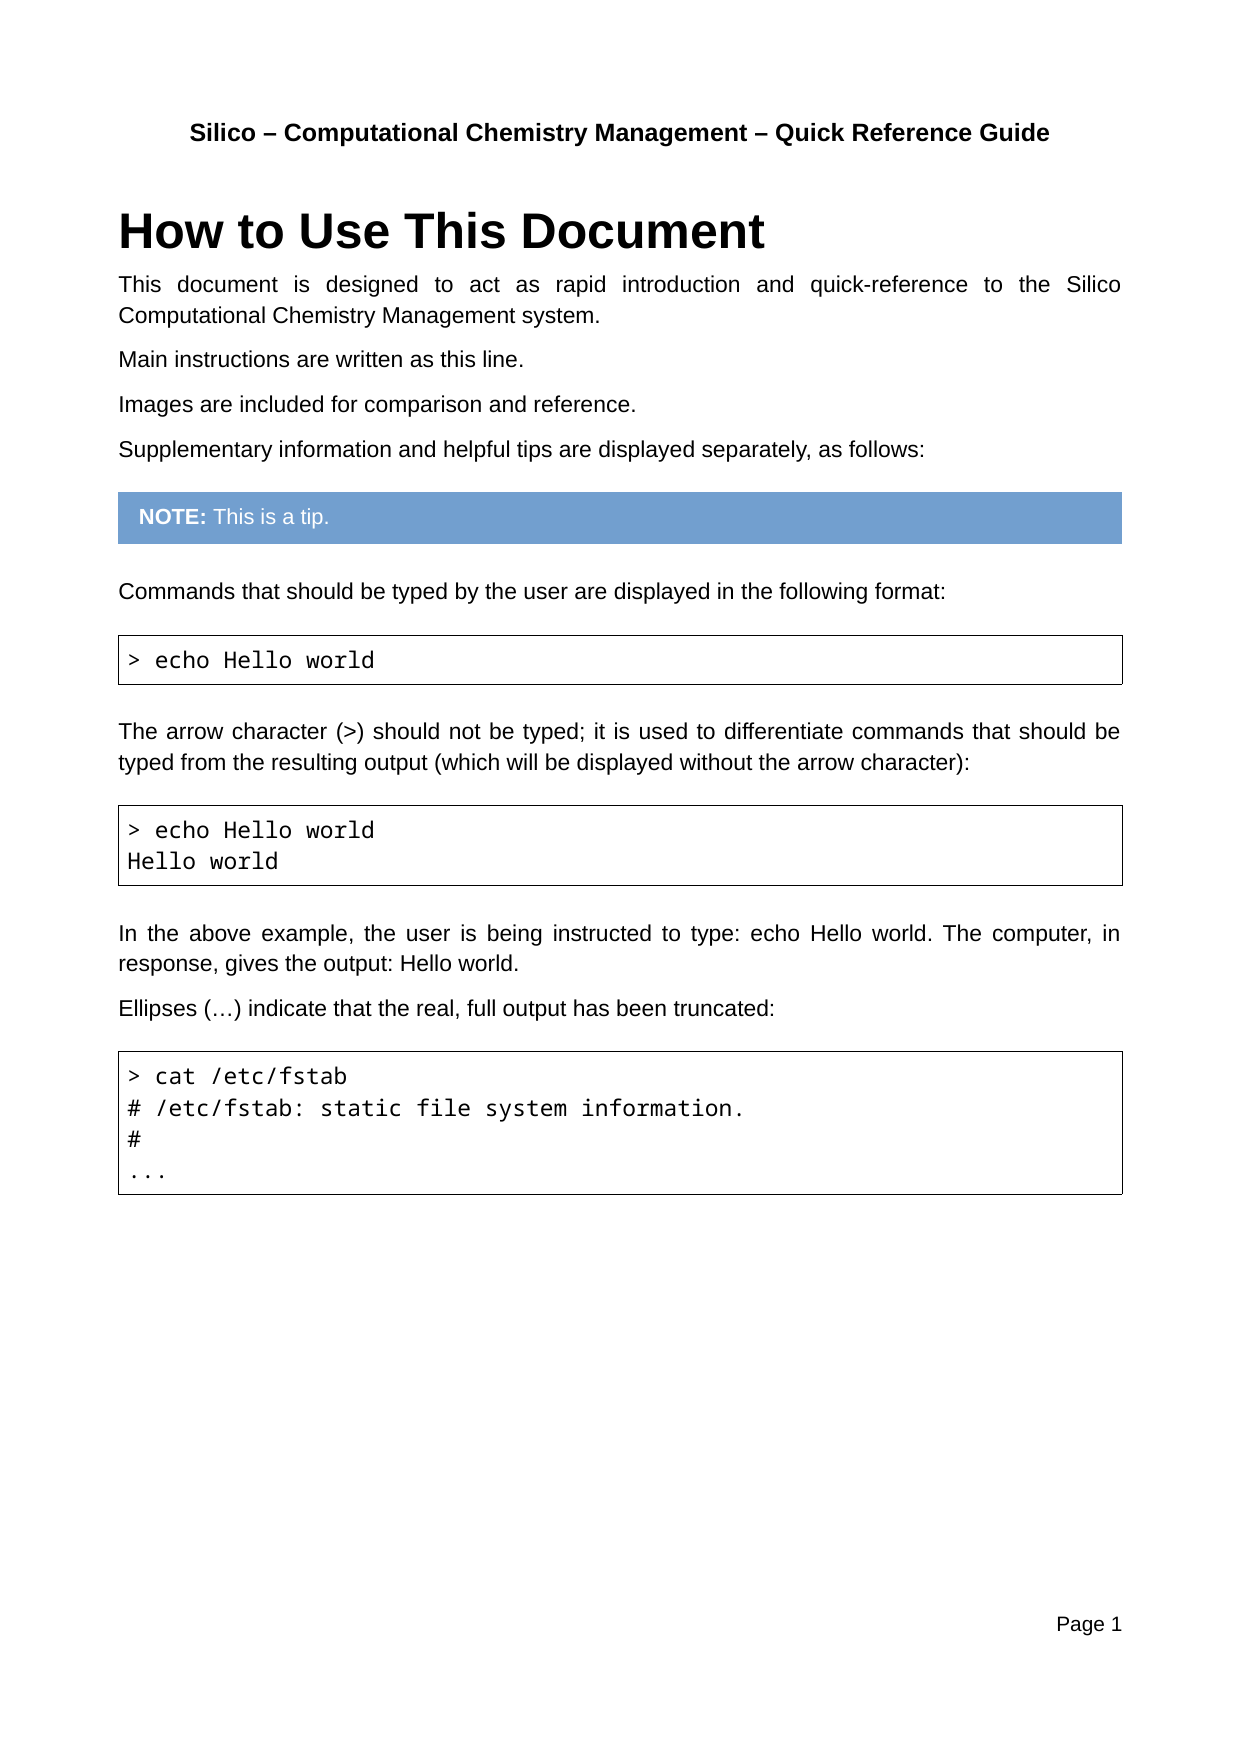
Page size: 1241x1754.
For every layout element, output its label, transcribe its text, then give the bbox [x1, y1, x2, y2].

text > cat /etc/fstab [127, 1060, 1113, 1092]
text # /etc/fstab: static file system information. [127, 1092, 1113, 1123]
text NOTE: This is a tip. [139, 504, 1101, 529]
text Supplementary information and helpful tips are displayed separately, as follows: [118, 436, 1122, 462]
subtitle How to Use This Document [118, 201, 1122, 259]
text [119, 636, 1122, 684]
text Images are included for comparison and reference. [118, 391, 1122, 417]
text Commands that should be typed by the user are displayed in the following format: [118, 544, 1122, 604]
text > echo Hello world [127, 814, 1113, 845]
text [119, 806, 1122, 885]
text Hello world [127, 845, 1113, 877]
text [118, 793, 1122, 805]
text # [127, 1123, 1113, 1154]
text ... [127, 1154, 1113, 1185]
text [118, 481, 1122, 492]
text Main instructions are written as this line. [118, 346, 1122, 373]
text Ellipses (…) indicate that the real, full output has been truncated: [118, 995, 1122, 1021]
text In the above example, the user is being instructed to type: echo Hello world. The computer, in response, gives the output: Hello world. [118, 886, 1122, 976]
text > echo Hello world [127, 644, 1113, 675]
text This document is designed to act as rapid introduction and quick-reference to the Silico Computational Chemistry Management system. [118, 271, 1122, 328]
text The arrow character (>) should not be typed; it is used to differentiate commands that should be typed from the resulting output (which will be displayed without the arrow character): [118, 685, 1122, 775]
text [118, 623, 1122, 635]
